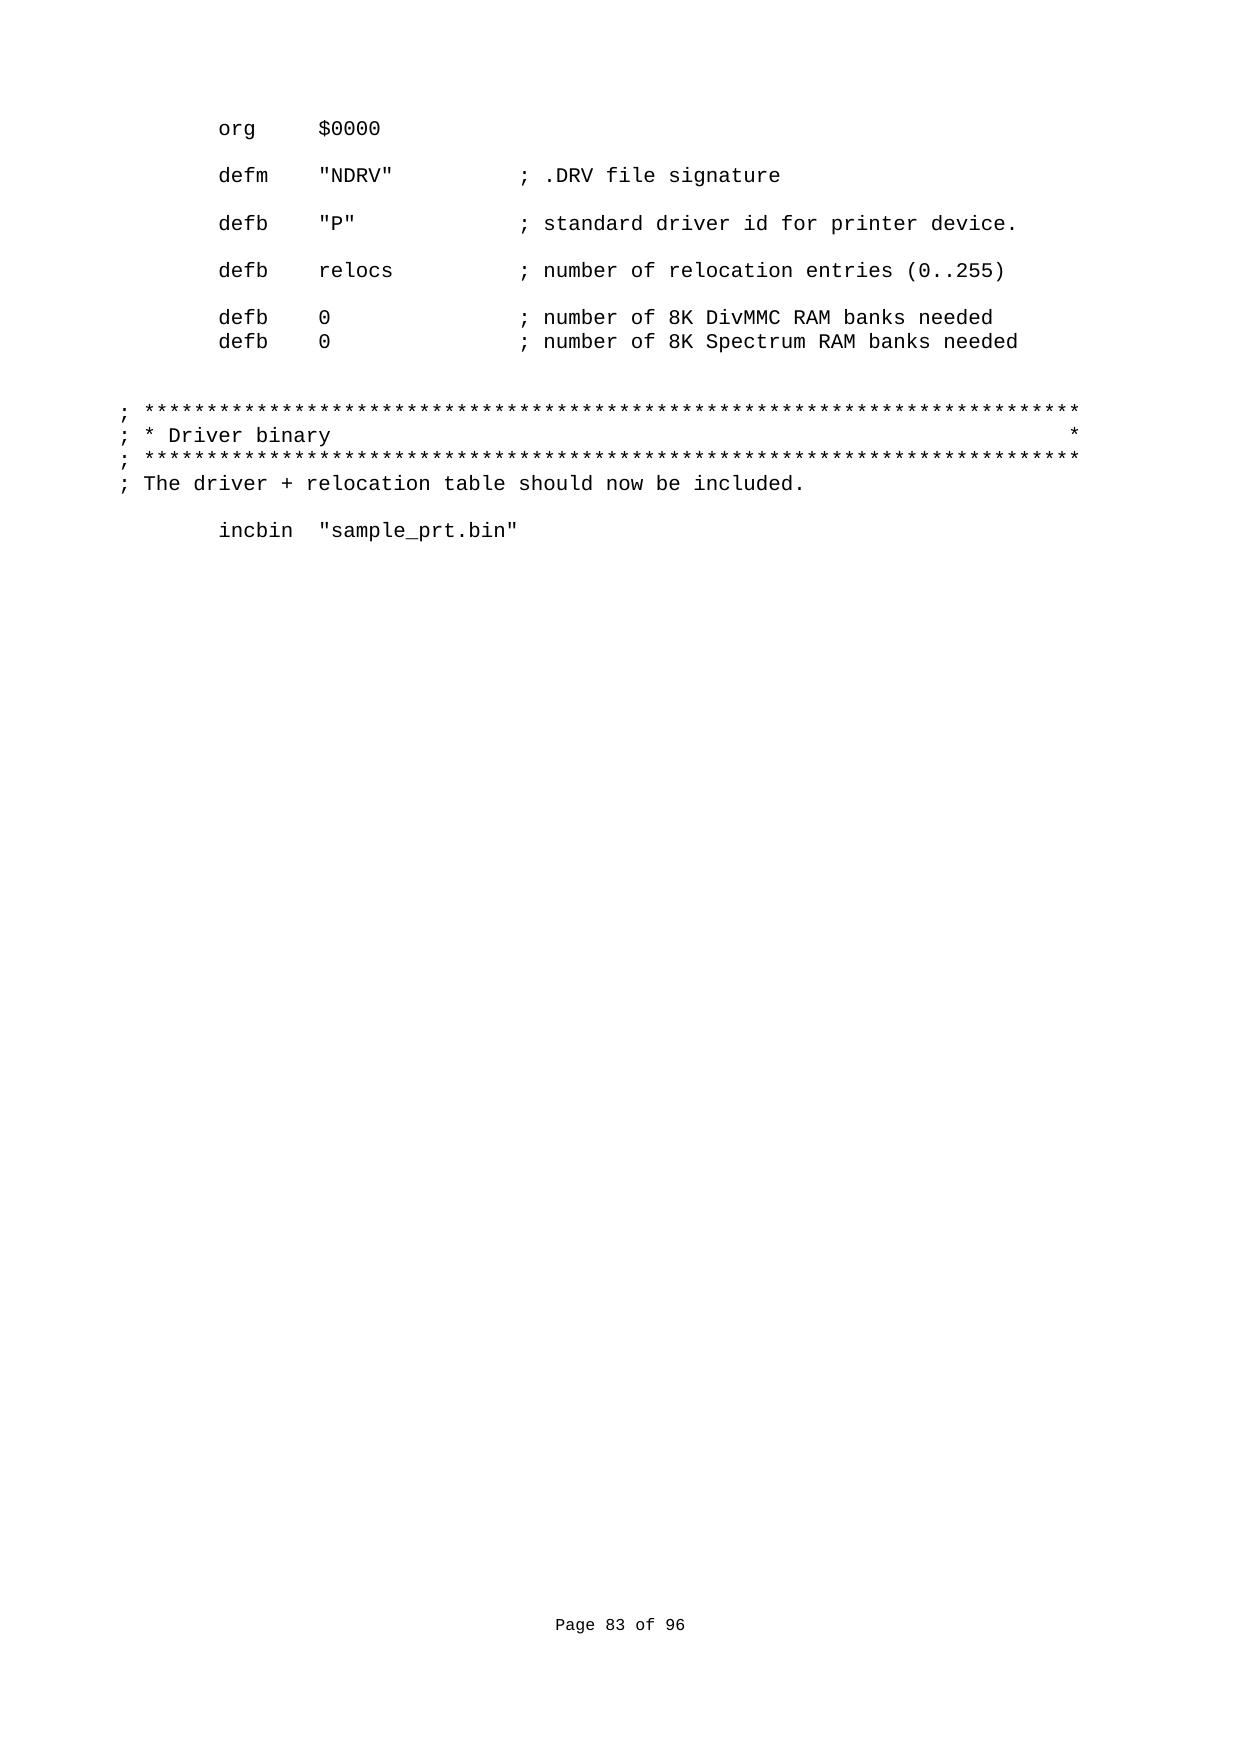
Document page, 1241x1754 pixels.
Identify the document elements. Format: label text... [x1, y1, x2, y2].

text defm "NDRV" ; .DRV file signature [118, 165, 1122, 189]
text ; *************************************************************************** [118, 402, 1122, 426]
text org $0000 [118, 118, 1122, 142]
text defb 0 ; number of 8K DivMMC RAM banks needed [118, 307, 1122, 331]
text ; The driver + relocation table should now be included. [118, 473, 1122, 496]
text defb 0 ; number of 8K Spectrum RAM banks needed [118, 331, 1122, 354]
text defb "P" ; standard driver id for printer device. [118, 213, 1122, 236]
text incbin "sample_prt.bin" [118, 520, 1122, 544]
text ; * Driver binary * [118, 426, 1122, 449]
text ; *************************************************************************** [118, 449, 1122, 473]
text defb relocs ; number of relocation entries (0..255) [118, 260, 1122, 284]
